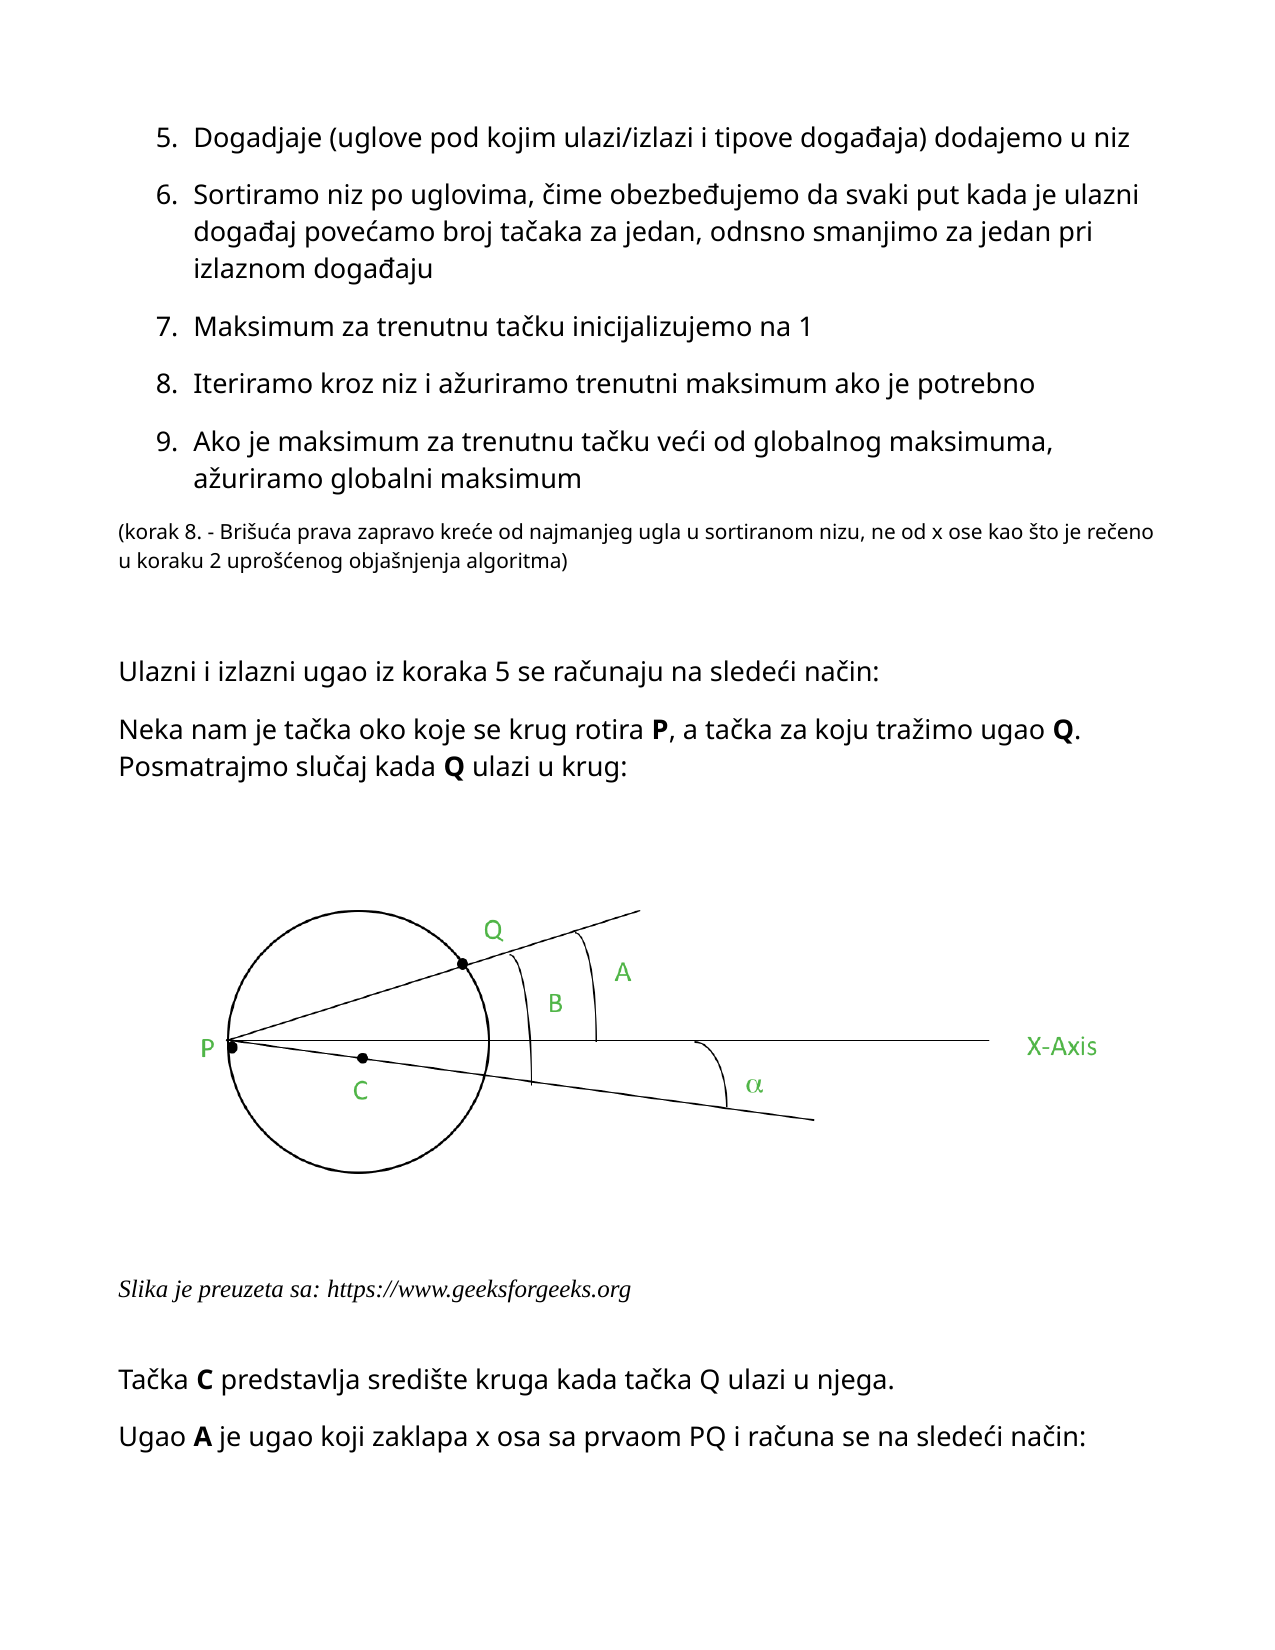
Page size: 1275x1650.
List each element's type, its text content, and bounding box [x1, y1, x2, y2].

list Iteriramo kroz niz i ažuriramo trenutni maksimum ako je potrebno [156, 365, 1157, 402]
list Ako je maksimum za trenutnu tačku veći od globalnog maksimuma, ažuriramo globalni maksimum [156, 423, 1157, 496]
text Tačka C predstavlja središte kruga kada tačka Q ulazi u njega. [118, 1360, 1157, 1397]
text Neka nam je tačka oko koje se krug rotira P, a tačka za koju tražimo ugao Q. Posmatrajmo slučaj kada Q ulazi u krug: [118, 710, 1157, 784]
text (korak 8. - Brišuća prava zapravo kreće od najmanjeg ugla u sortiranom nizu, ne od x ose kao što je rečeno u koraku 2 uprošćenog objašnjenja algoritma) [118, 517, 1157, 574]
text Slika je preuzeta sa: https://www.geeksforgeeks.org [118, 1269, 1157, 1302]
picture [118, 796, 1157, 1269]
text Ugao A je ugao koji zaklapa x osa sa prvaom PQ i računa se na sledeći način: [118, 1418, 1157, 1455]
list Dogadjaje (uglove pod kojim ulazi/izlazi i tipove događaja) dodajemo u niz [156, 118, 1157, 155]
list Sortiramo niz po uglovima, čime obezbeđujemo da svaki put kada je ulazni događaj povećamo broj tačaka za jedan, odnsno smanjimo za jedan pri izlaznom događaju [156, 176, 1157, 286]
list Maksimum za trenutnu tačku inicijalizujemo na 1 [156, 307, 1157, 344]
text Ulazni i izlazni ugao iz koraka 5 se računaju na sledeći način: [118, 653, 1157, 689]
